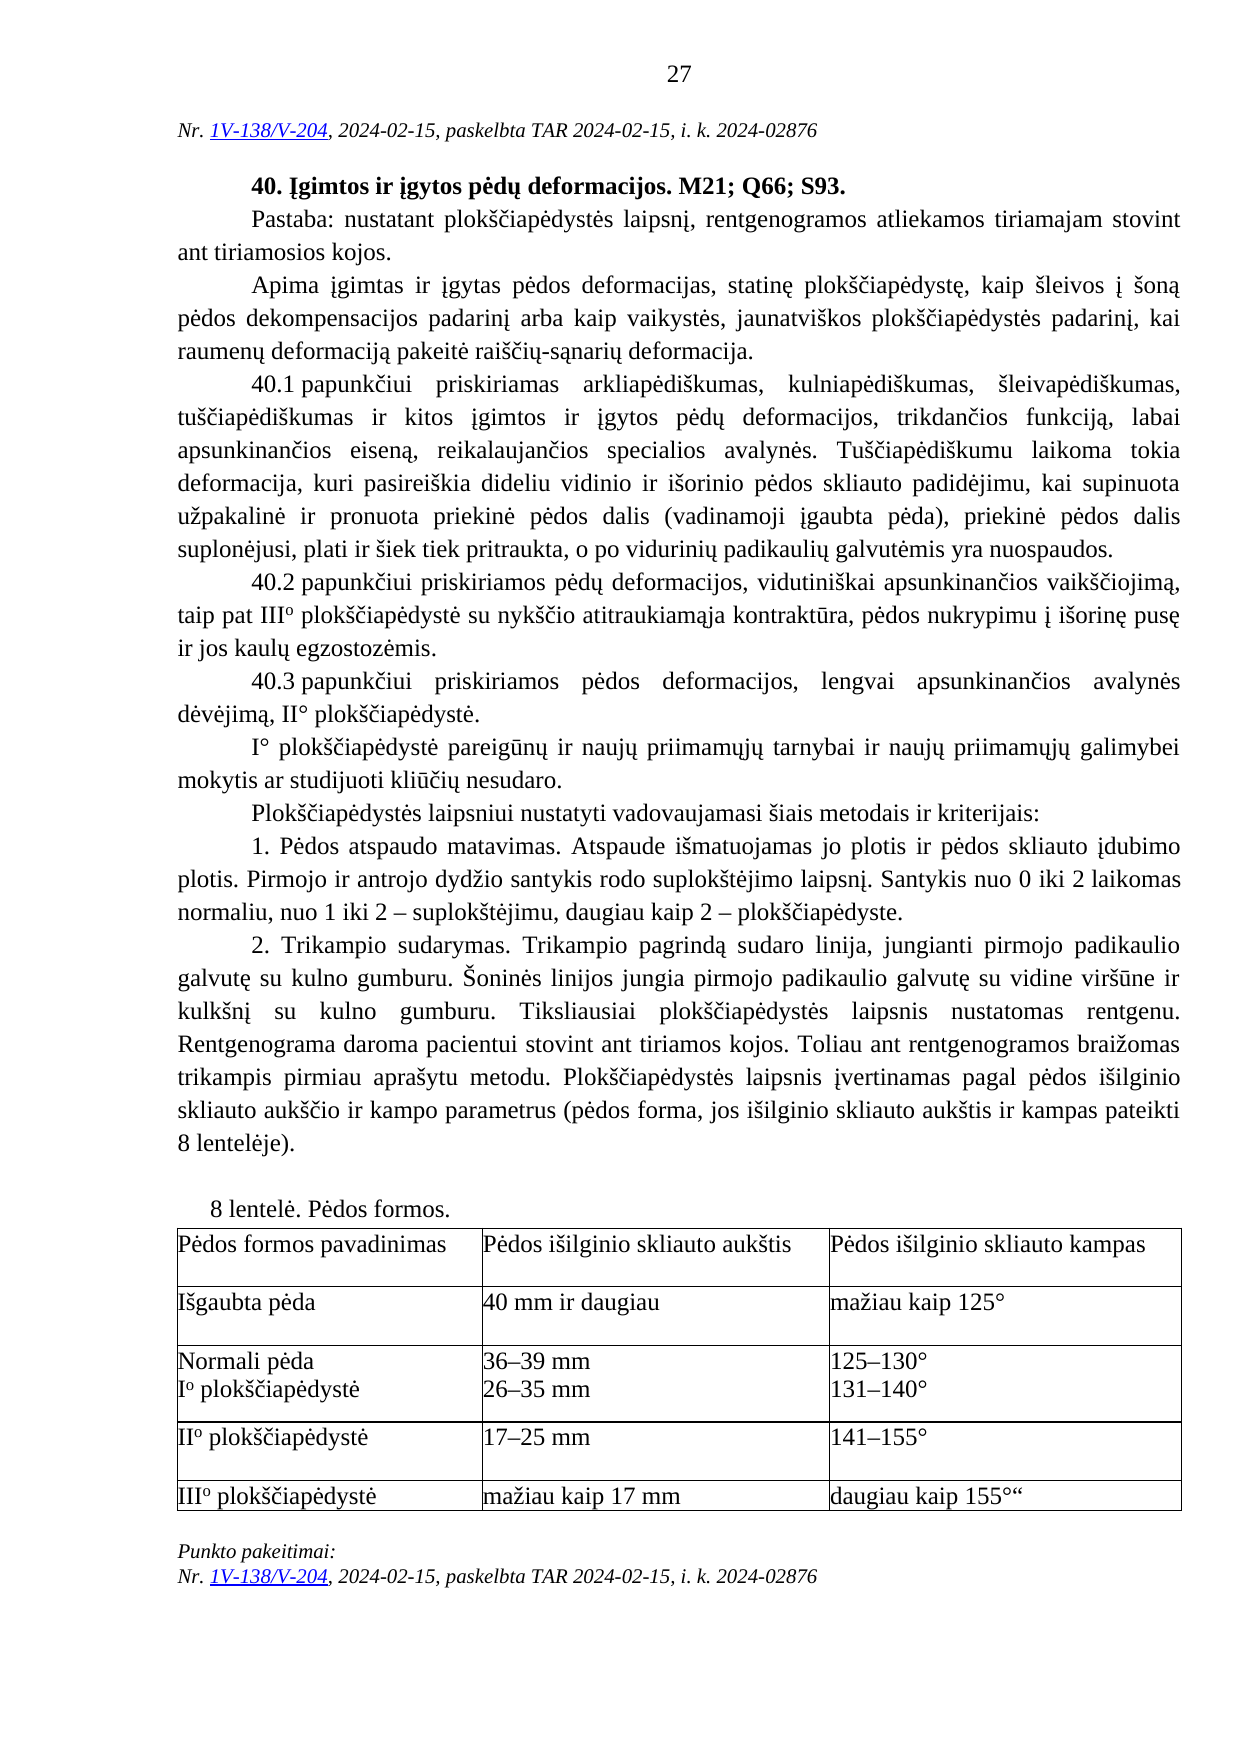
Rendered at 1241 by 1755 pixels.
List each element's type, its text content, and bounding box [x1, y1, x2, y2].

table_cell 125–130° 131–140° [830, 1346, 1181, 1421]
table_cell 40 mm ir daugiau [483, 1287, 829, 1345]
table_header Pėdos išilginio skliauto aukštis [483, 1229, 829, 1286]
text Pastaba: nustatant plokščiapėdystės laipsnį, rentgenogramos atliekamos tiriamajam stovint ant tiriamosios kojos. [177, 204, 1181, 266]
text Nr. 1V-138/V-204, 2024-02-15, paskelbta TAR 2024-02-15, i. k. 2024-02876 [177, 118, 1181, 142]
text Plokščiapėdystės laipsniui nustatyti vadovaujamasi šiais metodais ir kriterijais: [177, 798, 1181, 827]
table_cell IIo plokščiapėdystė [178, 1423, 482, 1480]
text Apima įgimtas ir įgytas pėdos deformacijas, statinę plokščiapėdystę, kaip šleivos į šoną pėdos dekompensacijos padarinį arba kaip vaikystės, jaunatviškos plokščiapėdystės padarinį, kai raumenų deformaciją pakeitė raiščių-sąnarių deformacija. [177, 270, 1181, 365]
text 40.3 papunkčiui priskiriamos pėdos deformacijos, lengvai apsunkinančios avalynės dėvėjimą, II° plokščiapėdystė. [177, 666, 1181, 728]
table_cell mažiau kaip 125° [830, 1287, 1181, 1345]
table_cell Išgaubta pėda [178, 1287, 482, 1345]
text 8 lentelė. Pėdos formos. [177, 1194, 1181, 1223]
table_cell IIIo plokščiapėdystė [178, 1481, 482, 1510]
text 40.2 papunkčiui priskiriamos pėdų deformacijos, vidutiniškai apsunkinančios vaikščiojimą, taip pat IIIo plokščiapėdystė su nykščio atitraukiamąja kontraktūra, pėdos nukrypimu į išorinę pusę ir jos kaulų egzostozėmis. [177, 567, 1181, 662]
table_header Pėdos formos pavadinimas [178, 1229, 482, 1286]
table_cell daugiau kaip 155°“ [830, 1481, 1181, 1510]
table_header Pėdos išilginio skliauto kampas [830, 1229, 1181, 1286]
text Punkto pakeitimai: [177, 1539, 1181, 1563]
table_cell mažiau kaip 17 mm [483, 1481, 829, 1510]
table_cell Normali pėda Io plokščiapėdystė [178, 1346, 482, 1421]
table_cell 17–25 mm [483, 1423, 829, 1480]
table_cell 36–39 mm 26–35 mm [483, 1346, 829, 1421]
table_cell 141–155° [830, 1423, 1181, 1480]
text Nr. 1V-138/V-204, 2024-02-15, paskelbta TAR 2024-02-15, i. k. 2024-02876 [177, 1563, 1181, 1588]
text 40. Įgimtos ir įgytos pėdų deformacijos. M21; Q66; S93. [177, 171, 1181, 200]
text 2. Trikampio sudarymas. Trikampio pagrindą sudaro linija, jungianti pirmojo padikaulio galvutę su kulno gumburu. Šoninės linijos jungia pirmojo padikaulio galvutę su vidine viršūne ir kulkšnį su kulno gumburu. Tiksliausiai plokščiapėdystės laipsnis nustatomas rentgenu. Rentgenograma daroma pacientui stovint ant tiriamos kojos. Toliau ant rentgenogramos braižomas trikampis pirmiau aprašytu metodu. Plokščiapėdystės laipsnis įvertinamas pagal pėdos išilginio skliauto aukščio ir kampo parametrus (pėdos forma, jos išilginio skliauto aukštis ir kampas pateikti 8 lentelėje). [177, 930, 1181, 1157]
text I° plokščiapėdystė pareigūnų ir naujų priimamųjų tarnybai ir naujų priimamųjų galimybei mokytis ar studijuoti kliūčių nesudaro. [177, 732, 1181, 794]
text 40.1 papunkčiui priskiriamas arkliapėdiškumas, kulniapėdiškumas, šleivapėdiškumas, tuščiapėdiškumas ir kitos įgimtos ir įgytos pėdų deformacijos, trikdančios funkciją, labai apsunkinančios eiseną, reikalaujančios specialios avalynės. Tuščiapėdiškumu laikoma tokia deformacija, kuri pasireiškia dideliu vidinio ir išorinio pėdos skliauto padidėjimu, kai supinuota užpakalinė ir pronuota priekinė pėdos dalis (vadinamoji įgaubta pėda), priekinė pėdos dalis suplonėjusi, plati ir šiek tiek pritraukta, o po vidurinių padikaulių galvutėmis yra nuospaudos. [177, 369, 1181, 563]
text 1. Pėdos atspaudo matavimas. Atspaude išmatuojamas jo plotis ir pėdos skliauto įdubimo plotis. Pirmojo ir antrojo dydžio santykis rodo suplokštėjimo laipsnį. Santykis nuo 0 iki 2 laikomas normaliu, nuo 1 iki 2 – suplokštėjimu, daugiau kaip 2 – plokščiapėdyste. [177, 831, 1181, 926]
